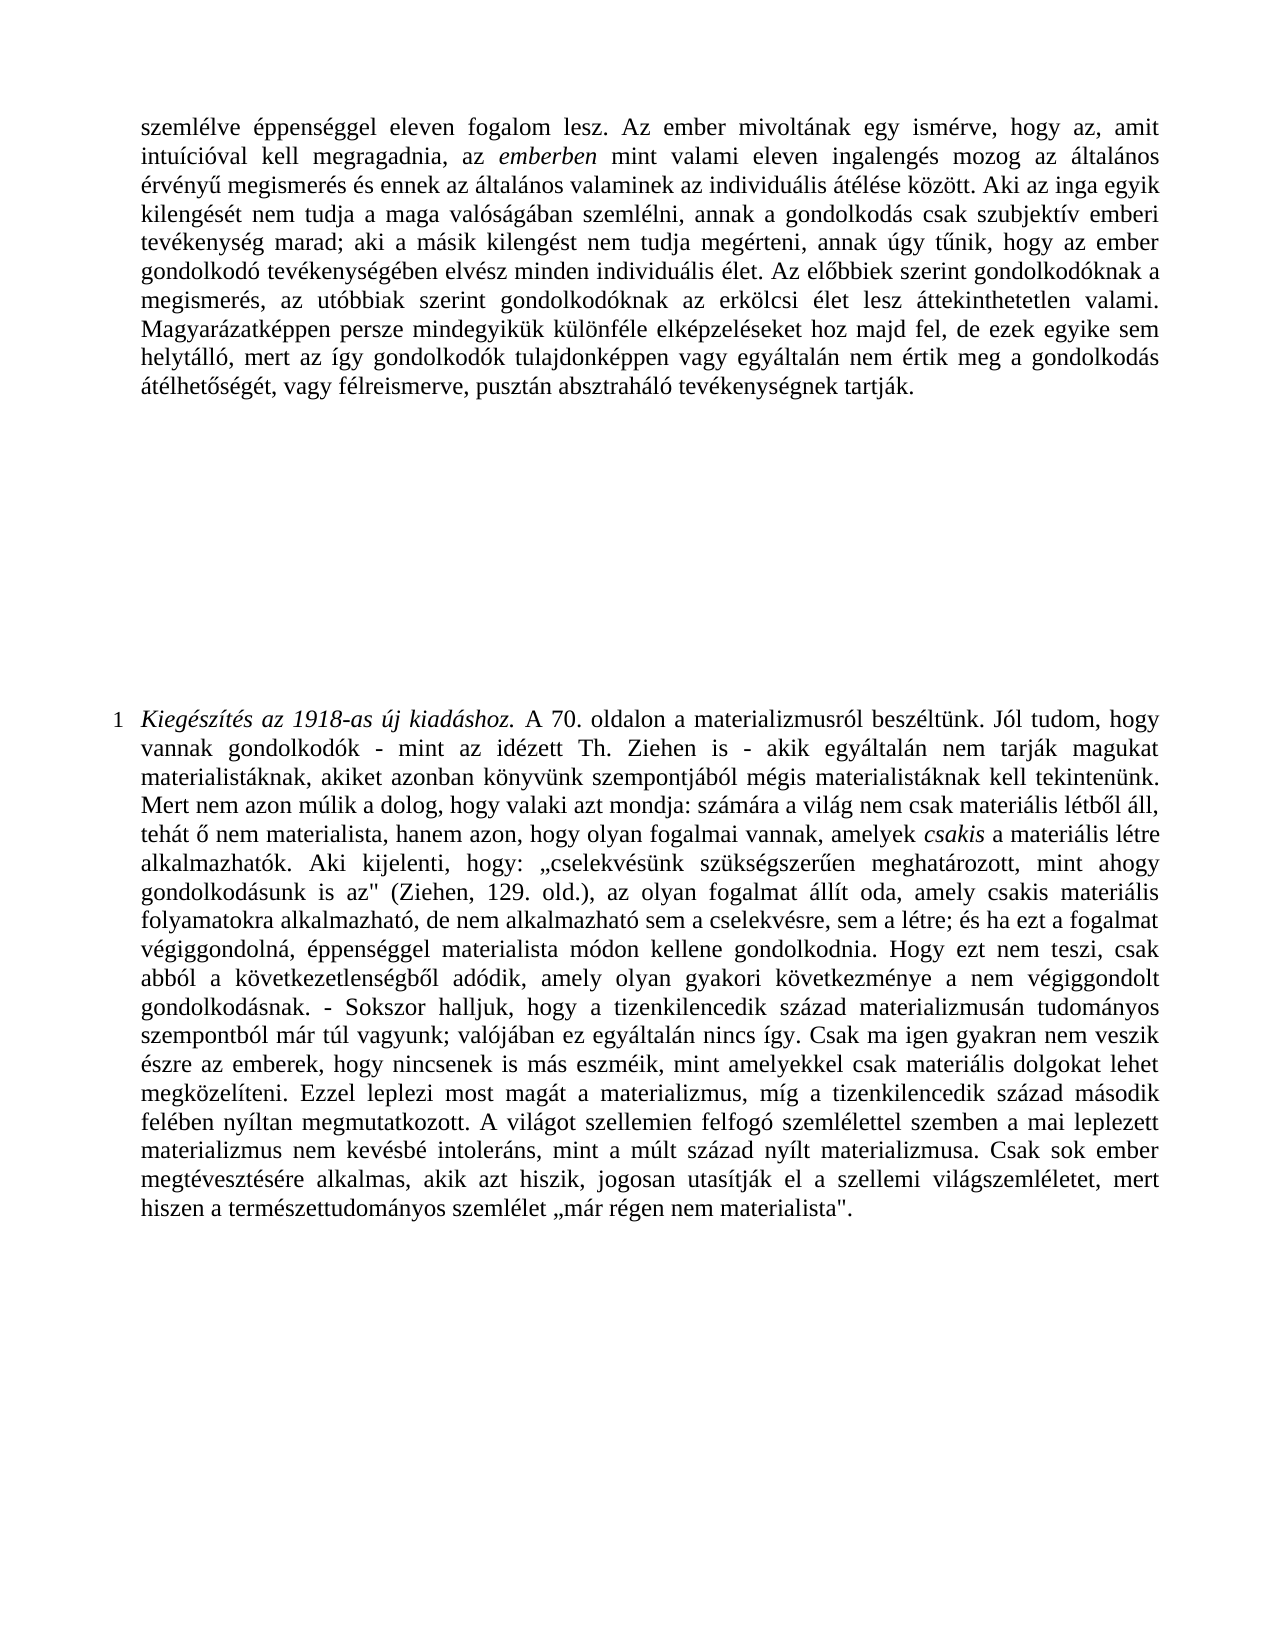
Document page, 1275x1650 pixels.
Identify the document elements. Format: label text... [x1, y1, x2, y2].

list Kiegészítés az 1918-as új kiadáshoz. A 70. oldalon a materializmusról beszéltünk. Jól tudom, hogy vannak gondolkodók - mint az idézett Th. Ziehen is - akik egyáltalán nem tarják magukat materialistáknak, akiket azonban könyvünk szempontjából mégis materialistáknak kell tekintenünk. Mert nem azon múlik a dolog, hogy valaki azt mondja: számára a világ nem csak materiális létből áll, tehát ő nem materialista, hanem azon, hogy olyan fogalmai vannak, amelyek csakis a materiális létre alkalmazhatók. Aki kijelenti, hogy: „cselekvésünk szükségszerűen meghatározott, mint ahogy gondolkodásunk is az" (Ziehen, 129. old.), az olyan fogalmat állít oda, amely csakis materiális folyamatokra alkalmazható, de nem alkalmazható sem a cselekvésre, sem a létre; és ha ezt a fogalmat végiggondolná, éppenséggel materialista módon kellene gondolkodnia. Hogy ezt nem teszi, csak abból a következetlenségből adódik, amely olyan gyakori következménye a nem végiggondolt gondolkodásnak. - Sokszor halljuk, hogy a tizenkilencedik század materializmusán tudományos szempontból már túl vagyunk; valójában ez egyáltalán nincs így. Csak ma igen gyakran nem veszik észre az emberek, hogy nincsenek is más eszméik, mint amelyekkel csak materiális dolgokat lehet megközelíteni. Ezzel leplezi most magát a materializmus, míg a tizenkilencedik század második felében nyíltan megmutatkozott. A világot szellemien felfogó szemlélettel szemben a mai leplezett materializmus nem kevésbé intoleráns, mint a múlt század nyílt materializmusa. Csak sok ember megtévesztésére alkalmas, akik azt hiszik, jogosan utasítják el a szellemi világszemléletet, mert hiszen a természettudományos szemlélet „már régen nem materialista". [112, 704, 1160, 1222]
list szemlélve éppenséggel eleven fogalom lesz. Az ember mivoltának egy ismérve, hogy az, amit intuícióval kell megragadnia, az emberben mint valami eleven ingalengés mozog az általános érvényű megismerés és ennek az általános valaminek az individuális átélése között. Aki az inga egyik kilengését nem tudja a maga valóságában szemlélni, annak a gondolkodás csak szubjektív emberi tevékenység marad; aki a másik kilengést nem tudja megérteni, annak úgy tűnik, hogy az ember gondolkodó tevékenységében elvész minden individuális élet. Az előbbiek szerint gondolkodóknak a megismerés, az utóbbiak szerint gondolkodóknak az erkölcsi élet lesz áttekinthetetlen valami. Magyarázatképpen persze mindegyikük különféle elképzeléseket hoz majd fel, de ezek egyike sem helytálló, mert az így gondolkodók tulajdonképpen vagy egyáltalán nem értik meg a gondolkodás átélhetőségét, vagy félreismerve, pusztán absztraháló tevékenységnek tartják. [112, 112, 1160, 400]
